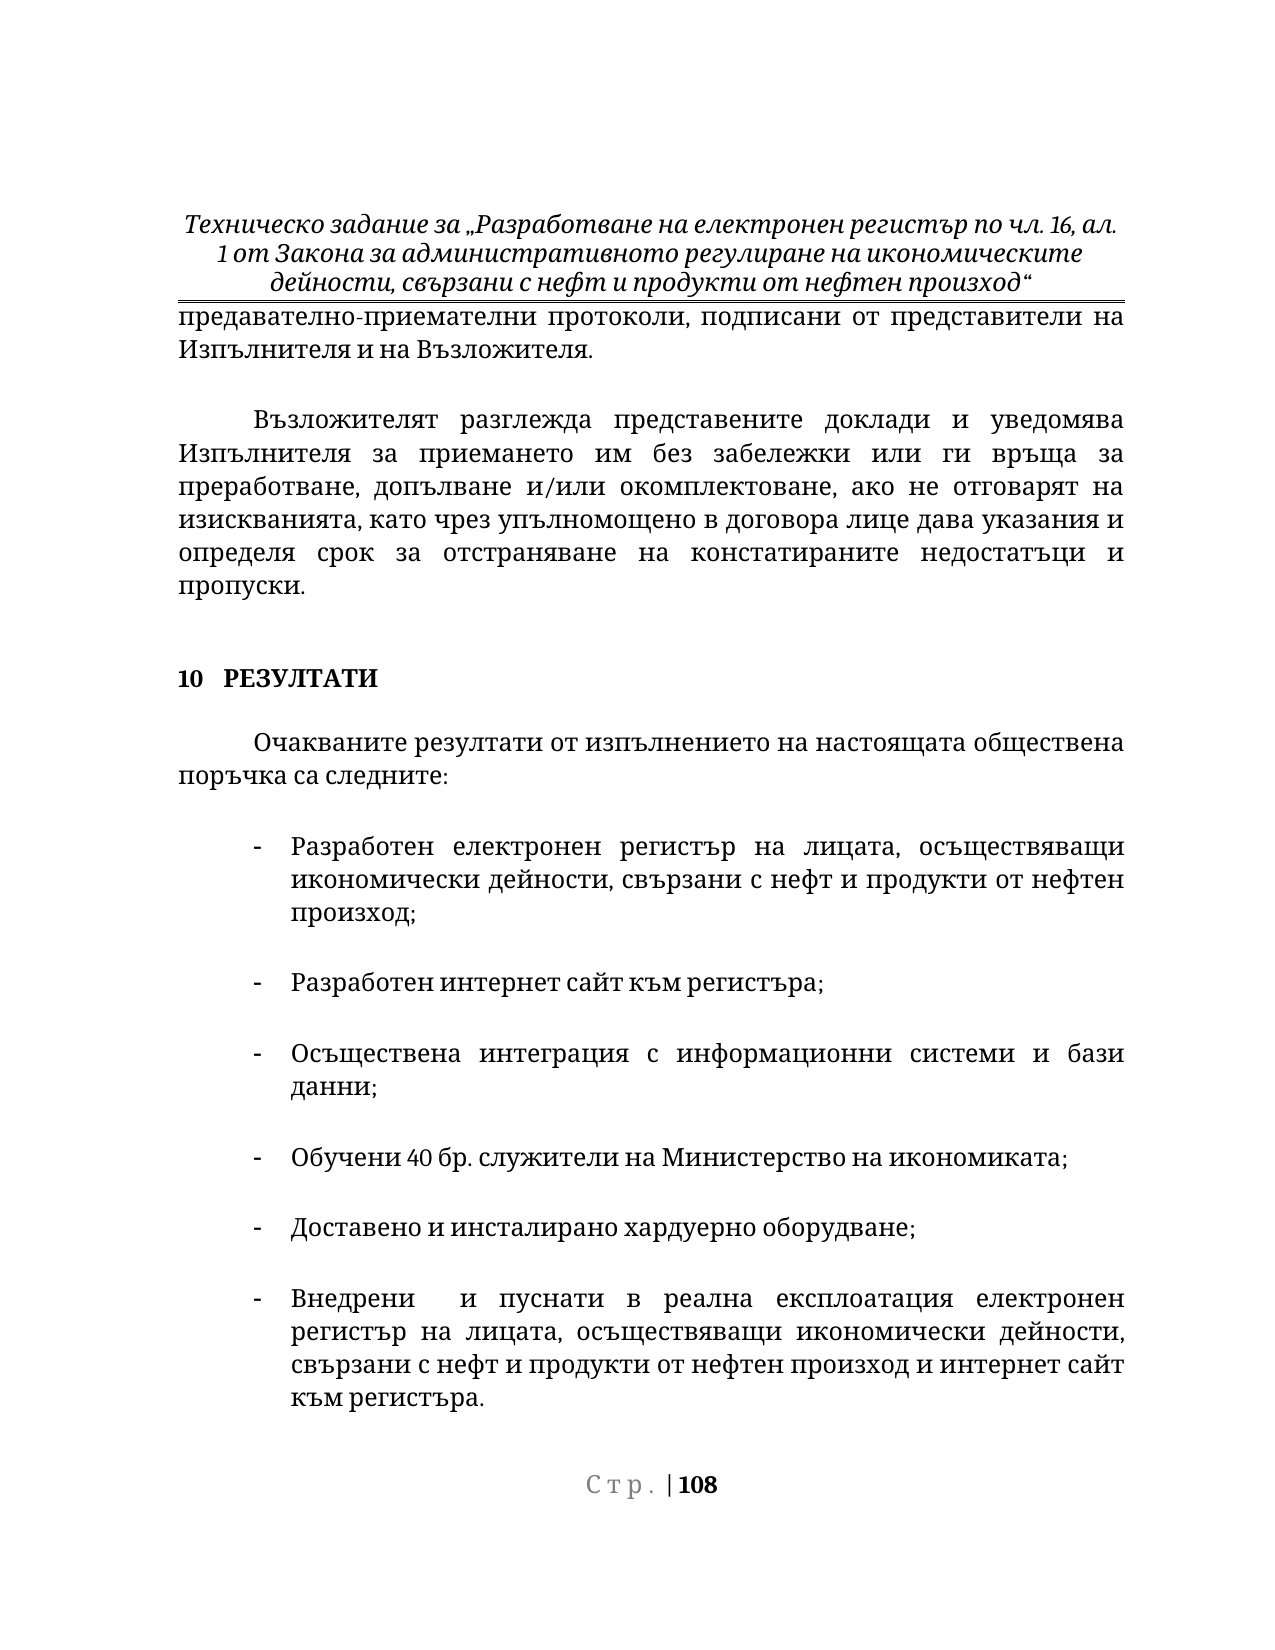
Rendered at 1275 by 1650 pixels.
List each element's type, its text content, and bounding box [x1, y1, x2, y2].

list Разработен интернет сайт към регистъра; [253, 969, 1125, 998]
text Очакваните резултати от изпълнението на настоящата обществена поръчка са следните: [178, 729, 1125, 791]
list Разработен електронен регистър на лицата, осъществяващи икономически дейности, свързани с нефт и продукти от нефтен произход; [253, 833, 1125, 928]
text Възложителят разглежда представените доклади и уведомява изпълнителя за приемането им без забележки или ги връща за преработване, допълване и/или окомплектоване, ако не отговарят на изискванията, като чрез упълномощено в договора лице дава указания и определя срок за отстраняване на констатираните недостатъци и пропуски. [178, 406, 1125, 600]
list Осъществена интеграция с информационни системи и бази данни; [253, 1040, 1125, 1102]
list Доставено и инсталирано хардуерно оборудване; [253, 1214, 1125, 1243]
text предавателно-приемателни протоколи, подписани от представители на изпълнителя и на възложителя. [178, 303, 1125, 365]
subtitle РЕЗУЛТАТИ [178, 665, 1125, 694]
list Внедрени и пуснати в реална експлоатация електронен регистър на лицата, осъществяващи икономически дейности, свързани с нефт и продукти от нефтен произход и интернет сайт към регистъра. [253, 1284, 1125, 1412]
list Обучени 40 бр. служители на Министерство на икономиката; [253, 1143, 1125, 1172]
